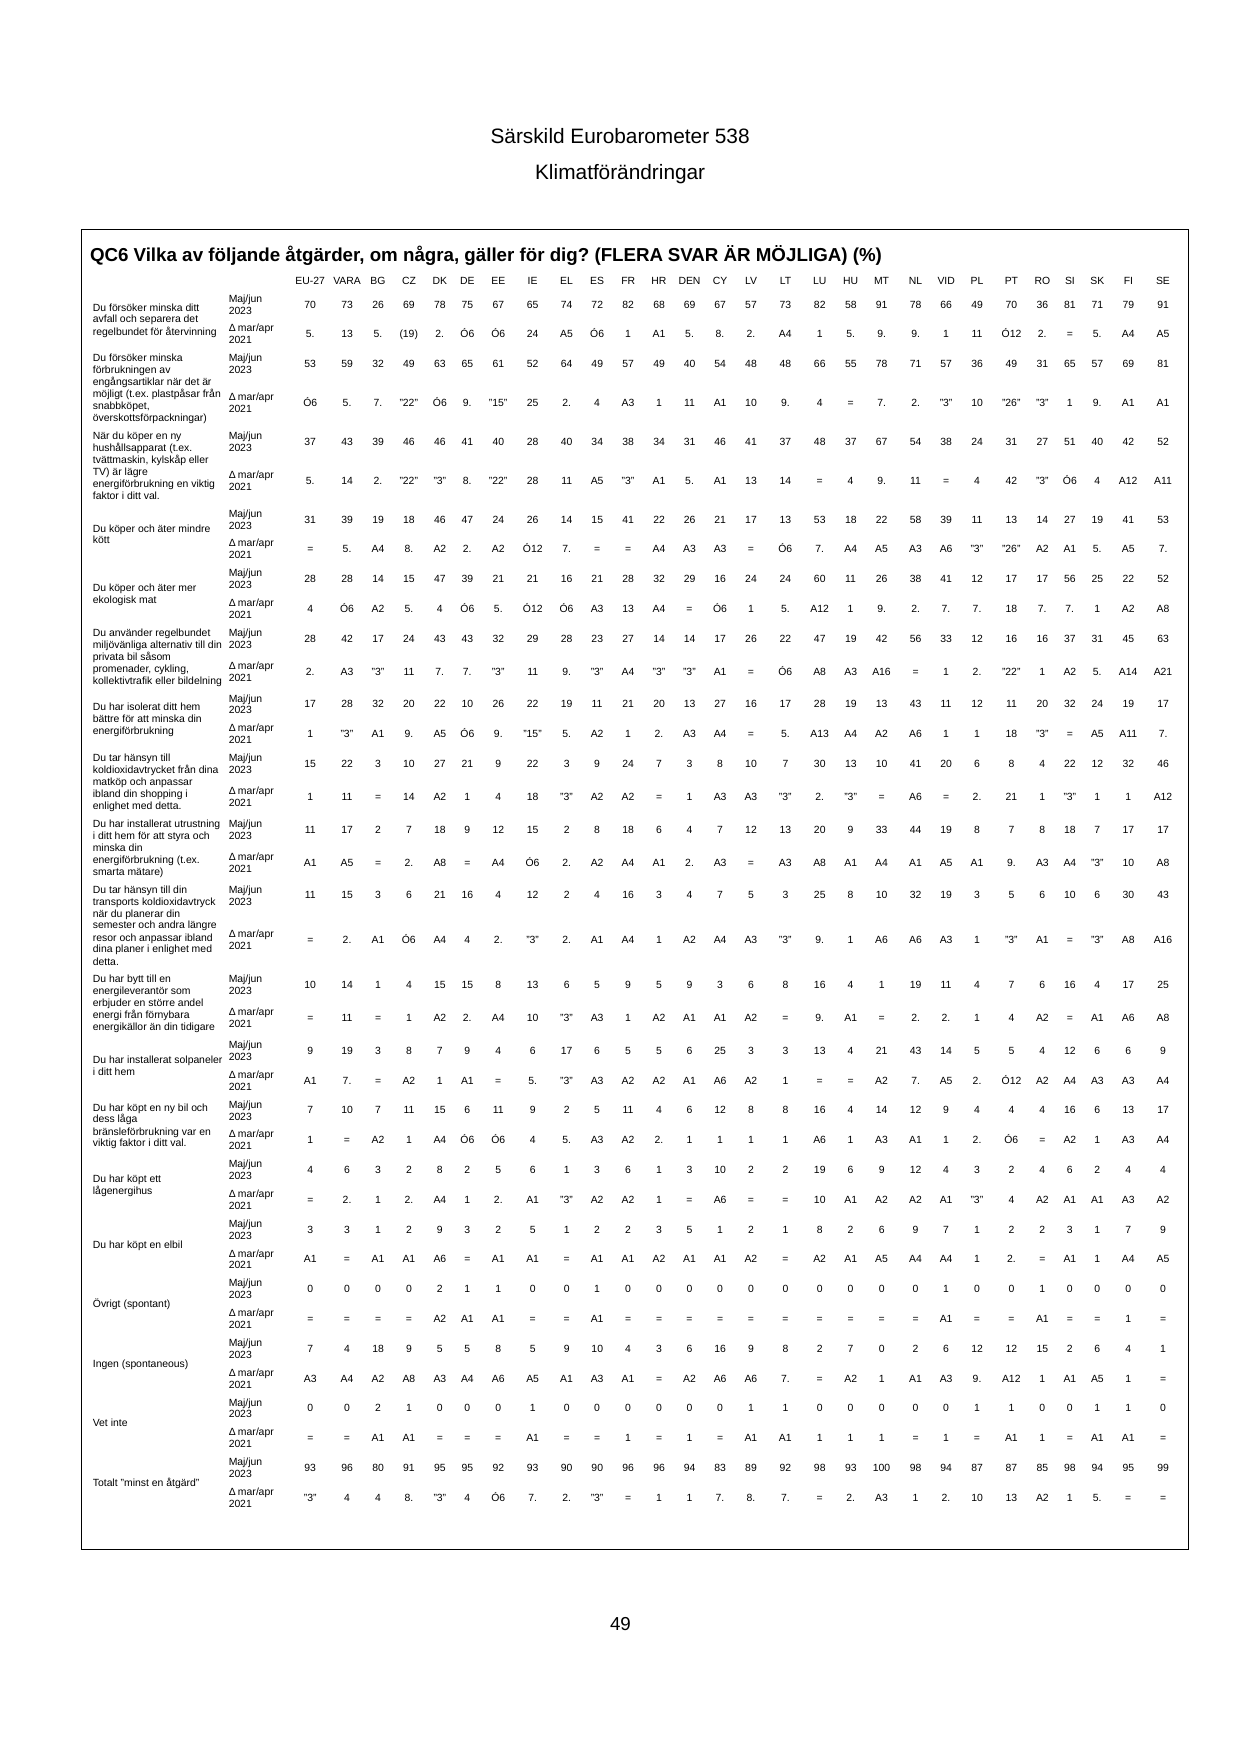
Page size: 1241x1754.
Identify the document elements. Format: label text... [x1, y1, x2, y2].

table_cell А6 [802, 1125, 837, 1155]
table_cell 55 [837, 349, 864, 379]
table_cell Ó6 [453, 1125, 481, 1155]
table_cell 37 [290, 427, 329, 456]
table_cell 7. [706, 1483, 733, 1512]
table_header PL [960, 272, 994, 289]
table_cell 1 [1083, 594, 1111, 623]
table_header DK [426, 272, 453, 289]
table_cell Maj/jun 2023 [226, 1155, 290, 1185]
table_cell 0 [364, 1274, 391, 1304]
table_cell 4 [515, 1125, 549, 1155]
table_cell 32 [1056, 689, 1083, 719]
table_cell 6 [645, 815, 672, 844]
table_cell = [1145, 1304, 1180, 1334]
table_cell 6 [864, 1215, 898, 1244]
table_cell 9. [802, 1000, 837, 1036]
table_cell = [583, 534, 611, 564]
table_cell А1 [837, 1185, 864, 1214]
table_cell 8 [802, 1215, 837, 1244]
table_cell 14 [550, 504, 583, 534]
table_cell 8 [426, 1155, 453, 1185]
table_cell А1 [1028, 910, 1056, 970]
table_cell А1 [1083, 1423, 1111, 1453]
table_cell А4 [1056, 1066, 1083, 1095]
table_header LT [768, 272, 802, 289]
table_cell 46 [426, 504, 453, 534]
table_cell 2 [1056, 1334, 1083, 1363]
table_cell ”3” [290, 1483, 329, 1512]
table_cell А5 [932, 844, 959, 880]
table_cell 3 [453, 1215, 481, 1244]
table_cell 3 [768, 1036, 802, 1066]
table_header HU [837, 272, 864, 289]
table_cell = [290, 534, 329, 564]
table_cell = [330, 1244, 364, 1274]
table_cell 39 [932, 504, 959, 534]
table_cell 4 [290, 1155, 329, 1185]
table_cell 10 [515, 1000, 549, 1036]
table_cell 1 [768, 1215, 802, 1244]
table_cell А3 [673, 719, 706, 749]
table_cell А3 [932, 1364, 959, 1393]
table_cell 7 [1111, 1215, 1145, 1244]
table_cell А1 [837, 844, 864, 880]
table_cell 1 [706, 1125, 733, 1155]
table_cell 14 [673, 624, 706, 653]
table_cell = [734, 844, 768, 880]
table_cell 19 [330, 1036, 364, 1066]
table_cell 17 [1145, 1095, 1180, 1125]
table_cell А1 [481, 1304, 515, 1334]
table_cell 12 [734, 815, 768, 844]
table_cell 5 [481, 1155, 515, 1185]
table_cell Δ mar/apr 2021 [226, 379, 290, 427]
table_cell 2 [364, 1393, 391, 1423]
table_cell 1 [1083, 1244, 1111, 1274]
table_cell 1 [837, 594, 864, 623]
table_header SK [1083, 272, 1111, 289]
table_cell 5. [515, 1066, 549, 1095]
table_cell = [645, 1364, 672, 1393]
table_cell 17 [290, 689, 329, 719]
table_cell 20 [802, 815, 837, 844]
table_cell = [768, 1304, 802, 1334]
table_cell 4 [960, 970, 994, 1000]
table_cell 0 [768, 1274, 802, 1304]
table_cell 2 [994, 1215, 1028, 1244]
table_cell 7. [1056, 594, 1083, 623]
table_cell А6 [734, 1364, 768, 1393]
table_cell Maj/jun 2023 [226, 970, 290, 1000]
table_cell Δ mar/apr 2021 [226, 719, 290, 749]
table_cell А1 [481, 1244, 515, 1274]
table_cell 4 [1145, 1155, 1180, 1185]
table_cell 16 [734, 689, 768, 719]
table_cell 1 [1056, 379, 1083, 427]
table_cell 4 [364, 1483, 391, 1512]
table_cell 10 [1111, 844, 1145, 880]
table_cell Δ mar/apr 2021 [226, 653, 290, 689]
table_cell = [645, 779, 672, 814]
table_cell 6 [550, 970, 583, 1000]
table_cell 3 [673, 749, 706, 779]
table_cell 58 [837, 289, 864, 319]
table_cell 4 [932, 1155, 959, 1185]
table_cell 11 [932, 689, 959, 719]
table_cell 53 [290, 349, 329, 379]
table_cell А2 [583, 1185, 611, 1214]
table_cell Ó6 [481, 319, 515, 349]
table_cell Vet inte [90, 1393, 226, 1453]
table_cell А1 [515, 1185, 549, 1214]
table_cell 8 [706, 749, 733, 779]
table_cell 47 [453, 504, 481, 534]
table_cell 5 [960, 1036, 994, 1066]
table_cell 6 [932, 1334, 959, 1363]
table_cell 4 [426, 594, 453, 623]
table_cell 9 [673, 970, 706, 1000]
table_cell 32 [645, 564, 672, 594]
table_cell 19 [837, 689, 864, 719]
table_cell А4 [611, 653, 645, 689]
table_cell А1 [391, 1244, 426, 1274]
table_cell А1 [932, 1304, 959, 1334]
table_cell А1 [583, 1244, 611, 1274]
table_cell 2. [899, 594, 932, 623]
table_cell 9 [550, 1334, 583, 1363]
table_cell 9. [899, 319, 932, 349]
table_cell 6 [734, 970, 768, 1000]
table_cell 0 [330, 1274, 364, 1304]
table_cell А3 [864, 1125, 898, 1155]
table_cell А14 [1111, 653, 1145, 689]
table_cell 8 [481, 1334, 515, 1363]
table_cell 28 [550, 624, 583, 653]
table_cell А1 [611, 1364, 645, 1393]
table_cell А4 [481, 1000, 515, 1036]
table_cell Δ mar/apr 2021 [226, 456, 290, 504]
table_cell 9 [426, 1215, 453, 1244]
table_cell 15 [1028, 1334, 1056, 1363]
table_cell 6 [1083, 1334, 1111, 1363]
table_cell 5. [290, 319, 329, 349]
table_cell 26 [734, 624, 768, 653]
table_cell 8. [453, 456, 481, 504]
table_cell 1 [960, 1215, 994, 1244]
table_cell Du tar hänsyn till din transports koldioxidavtryck när du planerar din semester och andra längre resor och anpassar ibland dina planer i enlighet med detta. [90, 880, 226, 970]
table_cell 0 [645, 1274, 672, 1304]
table_cell 7 [768, 749, 802, 779]
table_cell 11 [290, 815, 329, 844]
table_cell 11 [994, 689, 1028, 719]
table_cell 1 [550, 1215, 583, 1244]
table_header LU [802, 272, 837, 289]
table_cell Maj/jun 2023 [226, 289, 290, 319]
table_cell 4 [837, 456, 864, 504]
table_cell А5 [1145, 319, 1180, 349]
table_cell = [768, 1185, 802, 1214]
table_cell 9. [864, 319, 898, 349]
table_cell 3 [1056, 1215, 1083, 1244]
table_cell 90 [583, 1453, 611, 1483]
table_cell А2 [583, 844, 611, 880]
table_cell 2 [899, 1334, 932, 1363]
table_cell 39 [364, 427, 391, 456]
table_cell 54 [899, 427, 932, 456]
table_cell А1 [706, 653, 733, 689]
table_cell А1 [645, 456, 672, 504]
table_cell 19 [1083, 504, 1111, 534]
table_cell 0 [802, 1393, 837, 1423]
table_cell А1 [290, 844, 329, 880]
table_cell 5. [1083, 319, 1111, 349]
table_cell А6 [706, 1066, 733, 1095]
table_cell 71 [899, 349, 932, 379]
table_cell 12 [1083, 749, 1111, 779]
table_header [90, 272, 226, 289]
table_cell 60 [802, 564, 837, 594]
table_cell Δ mar/apr 2021 [226, 1000, 290, 1036]
table_cell ”3” [583, 653, 611, 689]
table_cell 31 [1028, 349, 1056, 379]
table_cell 1 [453, 1185, 481, 1214]
table_cell 16 [706, 1334, 733, 1363]
table_cell А1 [1056, 1244, 1083, 1274]
table_cell 70 [994, 289, 1028, 319]
table_cell 9 [734, 1334, 768, 1363]
table_cell = [481, 1066, 515, 1095]
table_cell Δ mar/apr 2021 [226, 319, 290, 349]
table_cell 12 [960, 564, 994, 594]
table_cell ”26” [994, 379, 1028, 427]
table_cell 41 [899, 749, 932, 779]
table_cell 15 [453, 970, 481, 1000]
table_cell 8. [391, 1483, 426, 1512]
table_cell 1 [645, 379, 672, 427]
table_cell 2. [1028, 319, 1056, 349]
table_cell 6 [673, 1334, 706, 1363]
table_cell 2 [768, 1155, 802, 1185]
table_cell ”15” [515, 719, 549, 749]
table_cell 9. [864, 456, 898, 504]
table_cell 99 [1145, 1453, 1180, 1483]
table_cell 65 [1056, 349, 1083, 379]
table_cell = [550, 1304, 583, 1334]
table_cell 67 [481, 289, 515, 319]
table_cell = [1145, 1364, 1180, 1393]
table_cell 1 [768, 1125, 802, 1155]
table_cell А6 [481, 1364, 515, 1393]
table_cell 28 [515, 456, 549, 504]
table_cell 51 [1056, 427, 1083, 456]
table_cell 4 [611, 1334, 645, 1363]
table_cell 5. [768, 594, 802, 623]
table_cell 7. [453, 653, 481, 689]
table_cell 57 [1083, 349, 1111, 379]
table_cell 57 [734, 289, 768, 319]
table_cell 28 [515, 427, 549, 456]
table_cell 0 [481, 1393, 515, 1423]
table_cell А5 [1145, 1244, 1180, 1274]
table_cell = [899, 1304, 932, 1334]
table_cell 9 [611, 970, 645, 1000]
table_cell 42 [330, 624, 364, 653]
table_cell А3 [768, 844, 802, 880]
table_cell 8 [768, 1334, 802, 1363]
table_cell 21 [481, 564, 515, 594]
table_cell 73 [768, 289, 802, 319]
table_cell 78 [864, 349, 898, 379]
table_cell 3 [768, 880, 802, 910]
table_cell Ó6 [515, 844, 549, 880]
table_cell = [1056, 1304, 1083, 1334]
table_cell 39 [330, 504, 364, 534]
table_cell 8 [837, 880, 864, 910]
table_cell Ó6 [330, 594, 364, 623]
table_cell Du tar hänsyn till koldioxidavtrycket från dina matköp och anpassar ibland din shopping i enlighet med detta. [90, 749, 226, 814]
table_cell = [673, 1185, 706, 1214]
table_cell 48 [802, 427, 837, 456]
table_cell 12 [960, 689, 994, 719]
table_cell А2 [481, 534, 515, 564]
table_cell = [290, 910, 329, 970]
table_cell = [734, 534, 768, 564]
table_cell А6 [706, 1185, 733, 1214]
table_cell 74 [550, 289, 583, 319]
table_cell А1 [1083, 1185, 1111, 1214]
table_cell А1 [1145, 379, 1180, 427]
table_cell 49 [645, 349, 672, 379]
table_cell 6 [1083, 1095, 1111, 1125]
table_cell = [1056, 1000, 1083, 1036]
table_cell Maj/jun 2023 [226, 1215, 290, 1244]
table_cell 43 [453, 624, 481, 653]
table_cell 0 [864, 1274, 898, 1304]
table_cell 49 [994, 349, 1028, 379]
table_cell 1 [1111, 1304, 1145, 1334]
table_cell 33 [864, 815, 898, 844]
table_cell 61 [481, 349, 515, 379]
table_cell = [550, 1244, 583, 1274]
table_cell Du försöker minska förbrukningen av engångsartiklar när det är möjligt (t.ex. plastpåsar från snabbköpet, överskottsförpackningar) [90, 349, 226, 427]
table_cell 98 [899, 1453, 932, 1483]
table_cell ”3” [515, 910, 549, 970]
table_cell 9 [1145, 1036, 1180, 1066]
table_cell 9. [391, 719, 426, 749]
table_cell А1 [1056, 1185, 1083, 1214]
table_cell 0 [802, 1274, 837, 1304]
table_cell 90 [550, 1453, 583, 1483]
table_cell 2. [550, 910, 583, 970]
table_cell 12 [899, 1095, 932, 1125]
table_cell 2 [453, 1155, 481, 1185]
table_cell 2 [1028, 1215, 1056, 1244]
table_cell 1 [673, 1483, 706, 1512]
table_cell 5. [673, 319, 706, 349]
table_cell 2 [734, 1215, 768, 1244]
table_cell 12 [899, 1155, 932, 1185]
table_cell 7 [364, 1095, 391, 1125]
table_cell 66 [932, 289, 959, 319]
table_cell ”3” [330, 719, 364, 749]
table_cell = [1028, 1125, 1056, 1155]
table_cell 64 [550, 349, 583, 379]
table_cell 14 [330, 456, 364, 504]
table_cell 7 [290, 1095, 329, 1125]
table_cell 48 [768, 349, 802, 379]
table_cell 4 [1028, 1036, 1056, 1066]
table_cell А3 [837, 653, 864, 689]
table_cell 69 [673, 289, 706, 319]
table_cell 3 [734, 1036, 768, 1066]
table_cell Ó12 [994, 319, 1028, 349]
table_cell = [453, 1423, 481, 1453]
table_cell А6 [706, 1364, 733, 1393]
table_cell 42 [994, 456, 1028, 504]
table_cell 1 [645, 1185, 672, 1214]
table_cell 5 [611, 1036, 645, 1066]
table_cell А3 [899, 534, 932, 564]
table_cell Δ mar/apr 2021 [226, 1244, 290, 1274]
table_cell 3 [645, 1334, 672, 1363]
table_cell 17 [734, 504, 768, 534]
table_cell ”3” [1056, 779, 1083, 814]
table_cell 4 [837, 1095, 864, 1125]
table_cell 11 [837, 564, 864, 594]
table_header MT [864, 272, 898, 289]
table_cell 0 [426, 1393, 453, 1423]
table_cell 93 [837, 1453, 864, 1483]
table_cell 5 [645, 1036, 672, 1066]
table_cell 2. [960, 779, 994, 814]
table_cell Δ mar/apr 2021 [226, 1423, 290, 1453]
table_cell 5 [645, 970, 672, 1000]
table_cell Maj/jun 2023 [226, 1095, 290, 1125]
table_cell 43 [1145, 880, 1180, 910]
table_cell 28 [290, 564, 329, 594]
table_cell 85 [1028, 1453, 1056, 1483]
table_cell 65 [515, 289, 549, 319]
table_cell = [837, 1066, 864, 1095]
table_cell 83 [706, 1453, 733, 1483]
table_cell 9 [453, 815, 481, 844]
table_cell 27 [1028, 427, 1056, 456]
table_cell 0 [1111, 1274, 1145, 1304]
table_cell 11 [481, 1095, 515, 1125]
table_cell = [364, 844, 391, 880]
table_cell 82 [802, 289, 837, 319]
table_cell 5. [330, 534, 364, 564]
table_cell 11 [583, 689, 611, 719]
table_cell Maj/jun 2023 [226, 1334, 290, 1363]
table_cell 39 [453, 564, 481, 594]
table_cell ”3” [768, 910, 802, 970]
table_cell Δ mar/apr 2021 [226, 534, 290, 564]
table_cell 5. [391, 594, 426, 623]
table_cell 2. [391, 844, 426, 880]
table_header DE [453, 272, 481, 289]
table_cell = [802, 456, 837, 504]
table_cell 1 [932, 1274, 959, 1304]
table_cell 98 [1056, 1453, 1083, 1483]
table_cell 14 [330, 970, 364, 1000]
table_cell 2. [550, 379, 583, 427]
table_cell ”3” [583, 1483, 611, 1512]
table_cell 13 [994, 504, 1028, 534]
table_cell Maj/jun 2023 [226, 504, 290, 534]
table_cell 4 [1083, 456, 1111, 504]
table_cell 11 [673, 379, 706, 427]
table_cell А4 [426, 1125, 453, 1155]
table_cell 1 [932, 1125, 959, 1155]
table_cell 1 [290, 719, 329, 749]
table_cell А3 [706, 779, 733, 814]
table_cell 1 [1145, 1334, 1180, 1363]
table_cell 8. [734, 1483, 768, 1512]
table_cell 7 [932, 1215, 959, 1244]
table_cell ”3” [611, 456, 645, 504]
table_cell 19 [364, 504, 391, 534]
table_cell А2 [364, 594, 391, 623]
table_cell 12 [515, 880, 549, 910]
table_cell 19 [802, 1155, 837, 1185]
table_cell Ó6 [706, 594, 733, 623]
table_header VARA [330, 272, 364, 289]
table_cell А12 [994, 1364, 1028, 1393]
table_cell Ingen (spontaneous) [90, 1334, 226, 1393]
table_header FR [611, 272, 645, 289]
table_cell А2 [1056, 653, 1083, 689]
table_cell 4 [583, 880, 611, 910]
table_cell 11 [932, 970, 959, 1000]
table_cell 1 [673, 779, 706, 814]
table_cell 1 [673, 1125, 706, 1155]
table_cell 11 [330, 779, 364, 814]
table_cell = [1083, 1304, 1111, 1334]
table_cell 14 [932, 1036, 959, 1066]
table_cell А12 [1111, 456, 1145, 504]
table_cell 28 [330, 564, 364, 594]
table_cell 4 [481, 779, 515, 814]
table_cell Du har köpt en elbil [90, 1215, 226, 1274]
table_cell А2 [364, 1125, 391, 1155]
table_cell 2. [645, 719, 672, 749]
table_cell 38 [932, 427, 959, 456]
table_cell А3 [1028, 844, 1056, 880]
table_cell 8. [706, 319, 733, 349]
table_cell 69 [391, 289, 426, 319]
table_cell 2 [1083, 1155, 1111, 1185]
table_cell ”3” [426, 456, 453, 504]
table_cell 3 [290, 1215, 329, 1244]
table_cell 0 [1145, 1393, 1180, 1423]
table_cell 78 [899, 289, 932, 319]
table_cell А3 [583, 1364, 611, 1393]
table_cell А3 [864, 1483, 898, 1512]
table_cell 12 [960, 1334, 994, 1363]
table_cell 1 [645, 910, 672, 970]
table_cell 9. [768, 379, 802, 427]
table_cell 3 [645, 880, 672, 910]
table_cell 13 [515, 970, 549, 1000]
table_cell 20 [391, 689, 426, 719]
table_cell 7. [550, 534, 583, 564]
table_cell 9. [802, 910, 837, 970]
table_cell ”3” [1028, 379, 1056, 427]
table_cell 9 [453, 1036, 481, 1066]
table_cell 41 [1111, 504, 1145, 534]
table_cell А1 [515, 1423, 549, 1453]
table_cell 87 [994, 1453, 1028, 1483]
table_cell Ó6 [290, 379, 329, 427]
table_cell 2 [550, 815, 583, 844]
table_cell 25 [802, 880, 837, 910]
table_cell 11 [960, 504, 994, 534]
table_cell 2. [453, 1000, 481, 1036]
table_cell Maj/jun 2023 [226, 1453, 290, 1483]
table_cell 5 [673, 1215, 706, 1244]
table_cell 8 [768, 970, 802, 1000]
table_cell 93 [290, 1453, 329, 1483]
table_cell 79 [1111, 289, 1145, 319]
table_cell А6 [899, 779, 932, 814]
table_cell А4 [864, 844, 898, 880]
table_cell 87 [960, 1453, 994, 1483]
table_header DEN [673, 272, 706, 289]
table_cell 2. [364, 456, 391, 504]
table_cell 7. [1145, 719, 1180, 749]
table_cell А2 [1028, 1066, 1056, 1095]
table_cell 0 [391, 1274, 426, 1304]
table_cell 1 [960, 910, 994, 970]
table_cell 9. [481, 719, 515, 749]
table_cell 22 [515, 749, 549, 779]
table_cell 6 [1056, 1155, 1083, 1185]
table_cell = [290, 1185, 329, 1214]
table_cell 65 [453, 349, 481, 379]
table_cell Du har köpt ett lågenergihus [90, 1155, 226, 1214]
table_cell 22 [515, 689, 549, 719]
table_cell 66 [802, 349, 837, 379]
table_cell 6 [1028, 970, 1056, 1000]
table_cell 11 [515, 653, 549, 689]
table_cell = [611, 1483, 645, 1512]
table_cell Maj/jun 2023 [226, 1036, 290, 1066]
table_cell 32 [899, 880, 932, 910]
table_cell 2 [994, 1155, 1028, 1185]
table_cell А3 [1111, 1066, 1145, 1095]
table_cell 33 [932, 624, 959, 653]
table_cell 22 [645, 504, 672, 534]
table_cell А2 [426, 1000, 453, 1036]
table_cell 2. [960, 1066, 994, 1095]
table_cell 2 [550, 1095, 583, 1125]
table_cell 7 [426, 1036, 453, 1066]
table_cell ”15” [481, 379, 515, 427]
table_cell 7. [768, 1483, 802, 1512]
table_cell 7 [706, 880, 733, 910]
table_cell ”3” [673, 653, 706, 689]
table_cell 5 [515, 1215, 549, 1244]
table_cell 6 [673, 1036, 706, 1066]
table_cell 10 [583, 1334, 611, 1363]
table_cell 16 [1056, 1095, 1083, 1125]
table_cell А1 [899, 1125, 932, 1155]
table_cell А4 [899, 1244, 932, 1274]
table_cell = [802, 1483, 837, 1512]
table_cell 22 [1056, 749, 1083, 779]
table_cell 1 [932, 653, 959, 689]
table_cell 1 [837, 910, 864, 970]
table_cell А13 [802, 719, 837, 749]
table_cell 6 [1083, 880, 1111, 910]
table_cell 10 [734, 379, 768, 427]
table_cell 3 [364, 880, 391, 910]
table_cell 7. [426, 653, 453, 689]
table_cell 2 [611, 1215, 645, 1244]
table_cell А8 [1145, 1000, 1180, 1036]
table_cell 6 [1028, 880, 1056, 910]
table_cell 17 [994, 564, 1028, 594]
table_cell 52 [1145, 427, 1180, 456]
table_cell 6 [673, 1095, 706, 1125]
table_cell 7. [1028, 594, 1056, 623]
table_cell 1 [453, 779, 481, 814]
table_cell 6 [960, 749, 994, 779]
table_cell 7. [364, 379, 391, 427]
table_cell 52 [1145, 564, 1180, 594]
table_cell = [994, 1304, 1028, 1334]
table_cell 20 [932, 749, 959, 779]
table_cell А1 [1028, 1304, 1056, 1334]
table_cell А8 [426, 844, 453, 880]
table_cell А1 [899, 844, 932, 880]
table_cell 1 [837, 1125, 864, 1155]
table_cell 4 [1028, 1155, 1056, 1185]
table_cell 63 [426, 349, 453, 379]
table_cell 0 [583, 1393, 611, 1423]
table_cell 1 [932, 1423, 959, 1453]
table_cell А1 [453, 1304, 481, 1334]
table_cell А1 [550, 1364, 583, 1393]
table_cell 92 [481, 1453, 515, 1483]
table_cell ”3” [550, 1185, 583, 1214]
table_cell 1 [1028, 779, 1056, 814]
table_cell Maj/jun 2023 [226, 564, 290, 594]
table_cell А1 [706, 456, 733, 504]
table_cell Ó12 [994, 1066, 1028, 1095]
table_cell Δ mar/apr 2021 [226, 1066, 290, 1095]
table_header LV [734, 272, 768, 289]
table_cell 40 [1083, 427, 1111, 456]
table_cell 5. [290, 456, 329, 504]
table_cell 10 [960, 1483, 994, 1512]
table_cell 1 [673, 1423, 706, 1453]
table_cell 11 [899, 456, 932, 504]
table_cell Ó6 [768, 534, 802, 564]
table_cell А1 [673, 1066, 706, 1095]
table_cell 13 [994, 1483, 1028, 1512]
table_cell 12 [706, 1095, 733, 1125]
table_cell 9. [550, 653, 583, 689]
table_cell А2 [899, 1185, 932, 1214]
table_cell А4 [426, 1185, 453, 1214]
table_cell 4 [994, 1095, 1028, 1125]
table_cell 0 [330, 1393, 364, 1423]
table_cell 13 [330, 319, 364, 349]
table_cell 63 [1145, 624, 1180, 653]
table_cell Du har isolerat ditt hem bättre för att minska din energiförbrukning [90, 689, 226, 749]
table_cell 2. [960, 653, 994, 689]
table_cell 16 [1056, 970, 1083, 1000]
table_cell А2 [1111, 594, 1145, 623]
table_cell 24 [960, 427, 994, 456]
table_cell 5. [1083, 653, 1111, 689]
table_cell 2. [802, 779, 837, 814]
table_cell 17 [1111, 970, 1145, 1000]
table_cell 5 [734, 880, 768, 910]
table_cell А2 [611, 1125, 645, 1155]
table_cell 19 [932, 880, 959, 910]
table_cell 3 [364, 1155, 391, 1185]
table_cell А1 [1056, 534, 1083, 564]
table_header VID [932, 272, 959, 289]
table_cell 28 [802, 689, 837, 719]
table_cell 94 [1083, 1453, 1111, 1483]
table_cell 0 [734, 1274, 768, 1304]
table_cell 1 [802, 319, 837, 349]
table_cell (19) [391, 319, 426, 349]
table_cell 4 [802, 379, 837, 427]
table_cell 7 [290, 1334, 329, 1363]
table_cell А2 [426, 779, 453, 814]
table_cell 24 [768, 564, 802, 594]
table_cell = [706, 1304, 733, 1334]
table_cell 17 [768, 689, 802, 719]
table_cell А1 [583, 910, 611, 970]
table_cell 25 [1145, 970, 1180, 1000]
table_cell 91 [864, 289, 898, 319]
table_cell 47 [802, 624, 837, 653]
table_cell А3 [932, 910, 959, 970]
table_cell А4 [1056, 844, 1083, 880]
table_cell 32 [364, 349, 391, 379]
table_cell 36 [960, 349, 994, 379]
table_cell 96 [645, 1453, 672, 1483]
table_cell 40 [481, 427, 515, 456]
table_cell 70 [290, 289, 329, 319]
table_cell = [645, 1304, 672, 1334]
table_cell А4 [1111, 1244, 1145, 1274]
table_cell 5 [426, 1334, 453, 1363]
table_cell А3 [611, 379, 645, 427]
table_cell 46 [1145, 749, 1180, 779]
table_cell 49 [583, 349, 611, 379]
table_cell = [645, 1423, 672, 1453]
table_cell 44 [899, 815, 932, 844]
table_cell Δ mar/apr 2021 [226, 910, 290, 970]
table_cell 7. [960, 594, 994, 623]
table_cell 1 [391, 1125, 426, 1155]
table_cell А3 [583, 594, 611, 623]
table_cell 6 [453, 1095, 481, 1125]
table_cell 1 [611, 1000, 645, 1036]
table_cell 21 [706, 504, 733, 534]
table_cell = [330, 1125, 364, 1155]
table_cell А5 [1083, 1364, 1111, 1393]
table_cell А5 [932, 1066, 959, 1095]
table_cell 2. [426, 319, 453, 349]
table_cell 17 [1111, 815, 1145, 844]
table_cell 1 [1028, 1274, 1056, 1304]
table_cell ”3” [481, 653, 515, 689]
table_cell 24 [611, 749, 645, 779]
table_cell = [290, 1000, 329, 1036]
table_cell 13 [768, 815, 802, 844]
table_cell 11 [330, 1000, 364, 1036]
table_cell 0 [899, 1274, 932, 1304]
table_cell 2 [481, 1215, 515, 1244]
table_cell 34 [645, 427, 672, 456]
table_cell 1 [994, 1393, 1028, 1423]
table_cell 41 [932, 564, 959, 594]
table_cell 3 [364, 1036, 391, 1066]
table_cell А2 [426, 1304, 453, 1334]
table_cell Ó6 [481, 1483, 515, 1512]
table_cell А5 [583, 456, 611, 504]
table_cell Ó6 [994, 1125, 1028, 1155]
table_cell 9 [1145, 1215, 1180, 1244]
table_cell 21 [453, 749, 481, 779]
table_cell А2 [837, 1364, 864, 1393]
table_cell 10 [453, 689, 481, 719]
table_cell 7 [837, 1334, 864, 1363]
table_cell 20 [1028, 689, 1056, 719]
table_cell = [864, 779, 898, 814]
table_cell 0 [645, 1393, 672, 1423]
table_cell 53 [802, 504, 837, 534]
table_cell 0 [837, 1393, 864, 1423]
table_cell 7. [802, 534, 837, 564]
table_cell 1 [364, 970, 391, 1000]
table_cell 7. [768, 1364, 802, 1393]
table_cell 5. [550, 719, 583, 749]
table_cell Δ mar/apr 2021 [226, 1364, 290, 1393]
table_cell Maj/jun 2023 [226, 427, 290, 456]
table_cell 9 [864, 1155, 898, 1185]
table_cell 1 [611, 719, 645, 749]
table_cell А1 [391, 1423, 426, 1453]
table_cell 1 [864, 1423, 898, 1453]
table_cell 16 [802, 1095, 837, 1125]
table_cell = [932, 779, 959, 814]
table_cell 10 [734, 749, 768, 779]
table_cell А3 [426, 1364, 453, 1393]
table_cell А4 [1145, 1125, 1180, 1155]
table_cell 16 [550, 564, 583, 594]
table_cell 96 [611, 1453, 645, 1483]
table_cell 2 [734, 1155, 768, 1185]
table_cell А3 [673, 534, 706, 564]
table_cell 93 [515, 1453, 549, 1483]
table_cell 9 [391, 1334, 426, 1363]
table_cell 9. [960, 1364, 994, 1393]
table_cell ”22” [994, 653, 1028, 689]
table_cell 2. [960, 1125, 994, 1155]
table_cell 22 [768, 624, 802, 653]
table_cell А2 [426, 534, 453, 564]
table_cell 45 [1111, 624, 1145, 653]
table_cell 5. [837, 319, 864, 349]
table_cell 12 [1056, 1036, 1083, 1066]
table_cell 91 [391, 1453, 426, 1483]
table_cell 91 [1145, 289, 1180, 319]
table_cell 41 [734, 427, 768, 456]
table_cell 31 [673, 427, 706, 456]
table_cell 0 [1145, 1274, 1180, 1304]
table_cell А1 [290, 1244, 329, 1274]
table_cell 15 [391, 564, 426, 594]
table_cell = [960, 1304, 994, 1334]
table_cell 8 [768, 1095, 802, 1125]
table_cell 81 [1145, 349, 1180, 379]
table_cell 4 [481, 1036, 515, 1066]
table_cell 34 [583, 427, 611, 456]
table_cell А12 [802, 594, 837, 623]
table_cell 17 [364, 624, 391, 653]
table_cell 20 [645, 689, 672, 719]
table_cell 8 [734, 1095, 768, 1125]
table_header SE [1145, 272, 1180, 289]
table_cell ”22” [391, 379, 426, 427]
table_cell 4 [1111, 1155, 1145, 1185]
table_cell А8 [1111, 910, 1145, 970]
table_cell 1 [899, 1483, 932, 1512]
table_cell 46 [426, 427, 453, 456]
table_cell 5. [330, 379, 364, 427]
table_cell 0 [899, 1393, 932, 1423]
table_cell 18 [994, 719, 1028, 749]
table_cell 24 [734, 564, 768, 594]
table_cell А1 [932, 1185, 959, 1214]
table_cell 1 [364, 1215, 391, 1244]
table_cell 37 [1056, 624, 1083, 653]
table_cell 30 [1111, 880, 1145, 910]
table_header EL [550, 272, 583, 289]
table_cell 4 [330, 1483, 364, 1512]
table_cell 8 [960, 815, 994, 844]
table_cell 2 [802, 1334, 837, 1363]
table_cell 56 [1056, 564, 1083, 594]
table_cell 26 [364, 289, 391, 319]
table_cell 4 [330, 1334, 364, 1363]
table_cell 19 [1111, 689, 1145, 719]
table_cell Δ mar/apr 2021 [226, 1185, 290, 1214]
table_cell 1 [611, 319, 645, 349]
table_cell 18 [426, 815, 453, 844]
table_cell А1 [515, 1244, 549, 1274]
table_cell Maj/jun 2023 [226, 1274, 290, 1304]
table_cell 0 [550, 1274, 583, 1304]
table_header EU-27 [290, 272, 329, 289]
table_cell 71 [1083, 289, 1111, 319]
table_cell 95 [453, 1453, 481, 1483]
table_cell Övrigt (spontant) [90, 1274, 226, 1334]
table_cell 40 [550, 427, 583, 456]
table_cell 11 [391, 653, 426, 689]
table_cell А2 [1028, 1000, 1056, 1036]
table_cell 0 [1028, 1393, 1056, 1423]
table_cell А5 [1083, 719, 1111, 749]
table_cell = [426, 1423, 453, 1453]
table_cell 21 [864, 1036, 898, 1066]
table_cell 16 [802, 970, 837, 1000]
table_cell 6 [1111, 1036, 1145, 1066]
table_cell 5. [481, 594, 515, 623]
table_cell 30 [802, 749, 837, 779]
table_cell 4 [583, 379, 611, 427]
table_cell А11 [1111, 719, 1145, 749]
table_cell 69 [1111, 349, 1145, 379]
table_cell 24 [391, 624, 426, 653]
table_cell 3 [364, 749, 391, 779]
table_cell 2. [290, 653, 329, 689]
table_cell 1 [1028, 653, 1056, 689]
table_cell 37 [837, 427, 864, 456]
table_cell А1 [364, 1423, 391, 1453]
table_cell 22 [426, 689, 453, 719]
table_cell 16 [611, 880, 645, 910]
table_cell 18 [515, 779, 549, 814]
table_cell ”3” [768, 779, 802, 814]
table_cell ”3” [1083, 910, 1111, 970]
table_cell 14 [645, 624, 672, 653]
table_cell А2 [864, 719, 898, 749]
table_cell А1 [837, 1244, 864, 1274]
table_cell Maj/jun 2023 [226, 689, 290, 719]
table_cell А8 [391, 1364, 426, 1393]
table_cell 5 [583, 1095, 611, 1125]
table_cell = [550, 1423, 583, 1453]
table_cell 27 [611, 624, 645, 653]
table_cell Ó6 [550, 594, 583, 623]
table_cell А5 [330, 844, 364, 880]
table_cell А1 [1083, 1000, 1111, 1036]
table_cell 9. [994, 844, 1028, 880]
table_cell 7 [706, 815, 733, 844]
table_cell А5 [550, 319, 583, 349]
table_cell А1 [645, 319, 672, 349]
table_cell 4 [391, 970, 426, 1000]
table_cell 1 [734, 594, 768, 623]
table_cell 2. [932, 1000, 959, 1036]
table_cell Δ mar/apr 2021 [226, 1125, 290, 1155]
table_cell 0 [706, 1274, 733, 1304]
table_cell = [611, 534, 645, 564]
table_cell А1 [1056, 1364, 1083, 1393]
table_cell 41 [611, 504, 645, 534]
table_cell А2 [1028, 1185, 1056, 1214]
table_cell А16 [1145, 910, 1180, 970]
table_cell А4 [706, 910, 733, 970]
table_cell А1 [673, 1000, 706, 1036]
table_cell 1 [1111, 1393, 1145, 1423]
table_cell 2 [583, 1215, 611, 1244]
table_cell 1 [960, 1393, 994, 1423]
table_cell 9. [864, 594, 898, 623]
table_cell А2 [802, 1244, 837, 1274]
table_cell Ó6 [768, 653, 802, 689]
table_cell = [583, 1423, 611, 1453]
table_cell А4 [330, 1364, 364, 1393]
table_cell 10 [864, 880, 898, 910]
table_header ES [583, 272, 611, 289]
table_cell 78 [426, 289, 453, 319]
table_cell 72 [583, 289, 611, 319]
table_cell Δ mar/apr 2021 [226, 779, 290, 814]
table_cell 1 [1083, 1215, 1111, 1244]
table_cell 3 [645, 1215, 672, 1244]
table_cell 2. [481, 1185, 515, 1214]
table_cell 0 [453, 1393, 481, 1423]
table_cell Ó12 [515, 534, 549, 564]
table_cell 73 [330, 289, 364, 319]
table_cell 12 [481, 815, 515, 844]
table_cell 11 [611, 1095, 645, 1125]
table_cell 98 [802, 1453, 837, 1483]
table_cell = [364, 1066, 391, 1095]
table_cell Ó6 [391, 910, 426, 970]
table_cell 5. [673, 456, 706, 504]
table_cell 31 [994, 427, 1028, 456]
table_header EE [481, 272, 515, 289]
table_cell 1 [960, 719, 994, 749]
table_cell 21 [994, 779, 1028, 814]
table_cell 26 [864, 564, 898, 594]
table_cell 22 [864, 504, 898, 534]
table_cell ”3” [960, 1185, 994, 1214]
table_cell А8 [802, 653, 837, 689]
table_cell 54 [706, 349, 733, 379]
table_cell 15 [290, 749, 329, 779]
table_cell 10 [290, 970, 329, 1000]
table_cell 2. [550, 1483, 583, 1512]
table_cell = [960, 1423, 994, 1453]
table_cell 8. [391, 534, 426, 564]
table_cell 43 [330, 427, 364, 456]
table_cell ”3” [550, 1000, 583, 1036]
table_cell 18 [364, 1334, 391, 1363]
table_cell А8 [802, 844, 837, 880]
table_cell 2 [550, 880, 583, 910]
table_cell 2. [330, 1185, 364, 1214]
table_cell Maj/jun 2023 [226, 880, 290, 910]
table_cell 46 [391, 427, 426, 456]
table_cell А2 [611, 779, 645, 814]
table_cell 8 [481, 970, 515, 1000]
table_cell 3 [550, 749, 583, 779]
table_cell 7. [899, 1066, 932, 1095]
table_cell Du har installerat solpaneler i ditt hem [90, 1036, 226, 1095]
table_cell 24 [515, 319, 549, 349]
table_cell 52 [515, 349, 549, 379]
table_cell 32 [1111, 749, 1145, 779]
table_cell 16 [453, 880, 481, 910]
table_cell = [734, 653, 768, 689]
table_cell 6 [837, 1155, 864, 1185]
table_cell 0 [1083, 1274, 1111, 1304]
table_cell А11 [1145, 456, 1180, 504]
table_cell 25 [706, 1036, 733, 1066]
table_cell А2 [391, 1066, 426, 1095]
table_cell 21 [611, 689, 645, 719]
table_header CY [706, 272, 733, 289]
table_cell 1 [706, 1215, 733, 1244]
table_cell 0 [837, 1274, 864, 1304]
table_cell 22 [1111, 564, 1145, 594]
table_cell А1 [1111, 1423, 1145, 1453]
table_cell Ó6 [1056, 456, 1083, 504]
table_cell 13 [864, 689, 898, 719]
table_cell А2 [1028, 1483, 1056, 1512]
table_cell Δ mar/apr 2021 [226, 1304, 290, 1334]
table_cell А1 [645, 844, 672, 880]
table_cell Du köper och äter mer ekologisk mat [90, 564, 226, 623]
table_cell 11 [550, 456, 583, 504]
table_cell 96 [330, 1453, 364, 1483]
table_header HR [645, 272, 672, 289]
table_cell 1 [1083, 1125, 1111, 1155]
table_cell 7. [330, 1066, 364, 1095]
table_cell 8 [1028, 815, 1056, 844]
table_cell 1 [1111, 1364, 1145, 1393]
table_cell 24 [481, 504, 515, 534]
table_cell А2 [734, 1244, 768, 1274]
table_cell А4 [611, 910, 645, 970]
table_cell 5. [1083, 1483, 1111, 1512]
table_cell = [364, 1000, 391, 1036]
table_cell А1 [453, 1066, 481, 1095]
table_cell 1 [1111, 779, 1145, 814]
table_cell ”22” [481, 456, 515, 504]
table_cell 1 [364, 1185, 391, 1214]
table_cell А3 [706, 844, 733, 880]
table_cell 15 [426, 970, 453, 1000]
table_cell 9 [837, 815, 864, 844]
table_cell 19 [837, 624, 864, 653]
table_cell 26 [481, 689, 515, 719]
table_cell 3 [960, 880, 994, 910]
table_header RO [1028, 272, 1056, 289]
table_cell 57 [611, 349, 645, 379]
table_cell 0 [290, 1274, 329, 1304]
table_cell А5 [426, 719, 453, 749]
table_cell 10 [330, 1095, 364, 1125]
table_cell 94 [932, 1453, 959, 1483]
table_cell 7. [864, 379, 898, 427]
table_cell ”3” [364, 653, 391, 689]
table_cell А1 [768, 1423, 802, 1453]
table_cell А1 [1111, 379, 1145, 427]
table_cell = [330, 1423, 364, 1453]
table_cell 17 [550, 1036, 583, 1066]
table_cell 36 [1028, 289, 1056, 319]
table_cell 5. [768, 719, 802, 749]
table_cell = [611, 1304, 645, 1334]
table_cell 10 [391, 749, 426, 779]
table_header SI [1056, 272, 1083, 289]
table_cell 6 [515, 1155, 549, 1185]
table_cell 22 [330, 749, 364, 779]
table_cell = [1111, 1483, 1145, 1512]
table_cell = [837, 1304, 864, 1334]
table_cell 15 [583, 504, 611, 534]
table_cell Ó6 [453, 319, 481, 349]
table_cell = [673, 594, 706, 623]
table_cell = [802, 1066, 837, 1095]
table_cell 4 [1028, 1095, 1056, 1125]
table_cell 19 [550, 689, 583, 719]
table_cell = [1056, 1423, 1083, 1453]
table_cell 4 [994, 1185, 1028, 1214]
table_cell Maj/jun 2023 [226, 815, 290, 844]
table_cell ”3” [645, 653, 672, 689]
table_cell 25 [515, 379, 549, 427]
table_cell 0 [673, 1274, 706, 1304]
table_cell = [768, 1244, 802, 1274]
table_cell 4 [1083, 970, 1111, 1000]
table_cell 2 [391, 1215, 426, 1244]
table_cell 17 [706, 624, 733, 653]
table_cell А1 [583, 1304, 611, 1334]
table_cell 46 [706, 427, 733, 456]
table_cell 0 [611, 1274, 645, 1304]
table_cell 1 [391, 1393, 426, 1423]
table_cell 28 [290, 624, 329, 653]
table_cell 13 [802, 1036, 837, 1066]
table_cell А2 [645, 1066, 672, 1095]
table_cell 27 [1056, 504, 1083, 534]
table_cell А1 [899, 1364, 932, 1393]
table_cell А1 [290, 1066, 329, 1095]
table_cell = [802, 1364, 837, 1393]
table_cell 7. [1145, 534, 1180, 564]
table_cell А16 [864, 653, 898, 689]
table_cell = [364, 1304, 391, 1334]
table_cell 43 [426, 624, 453, 653]
table_cell 0 [611, 1393, 645, 1423]
table_cell Δ mar/apr 2021 [226, 844, 290, 880]
table_cell 1 [932, 719, 959, 749]
table_cell = [899, 1423, 932, 1453]
table_cell 9. [1083, 379, 1111, 427]
table_cell 2 [837, 1215, 864, 1244]
table_cell 1 [645, 1155, 672, 1185]
table_cell 4 [673, 815, 706, 844]
table_cell А3 [706, 534, 733, 564]
table_cell 18 [611, 815, 645, 844]
table_cell 95 [426, 1453, 453, 1483]
table_cell 2. [391, 1185, 426, 1214]
table_cell 5 [994, 1036, 1028, 1066]
table_cell = [481, 1423, 515, 1453]
table_cell 16 [706, 564, 733, 594]
table_cell 17 [330, 815, 364, 844]
table_cell 3 [960, 1155, 994, 1185]
table_cell 2 [364, 815, 391, 844]
table_cell 16 [994, 624, 1028, 653]
table_cell = [453, 844, 481, 880]
table_cell А4 [611, 844, 645, 880]
table_cell ”3” [932, 379, 959, 427]
table_cell 4 [960, 1095, 994, 1125]
table_cell 57 [932, 349, 959, 379]
table_cell А1 [734, 1423, 768, 1453]
table_cell 0 [864, 1393, 898, 1423]
table_cell А1 [364, 910, 391, 970]
table_cell = [1028, 1244, 1056, 1274]
table_cell 1 [290, 1125, 329, 1155]
table_cell 14 [1028, 504, 1056, 534]
table_cell 31 [1083, 624, 1111, 653]
table_cell 9 [899, 1215, 932, 1244]
table_cell 1 [960, 1244, 994, 1274]
table_cell ”3” [837, 779, 864, 814]
table_cell = [1145, 1423, 1180, 1453]
table_cell 1 [1083, 1393, 1111, 1423]
table_cell 10 [802, 1185, 837, 1214]
table_cell А8 [1145, 594, 1180, 623]
table_cell 0 [550, 1393, 583, 1423]
table_cell А2 [864, 1066, 898, 1095]
table_cell 2. [932, 1483, 959, 1512]
table_cell 5 [453, 1334, 481, 1363]
table_cell 6 [391, 880, 426, 910]
table_cell = [899, 653, 932, 689]
table_cell 4 [673, 880, 706, 910]
table_cell 19 [899, 970, 932, 1000]
table_cell А1 [611, 1244, 645, 1274]
table_cell 16 [1028, 624, 1056, 653]
table_cell 18 [1056, 815, 1083, 844]
table_cell Ó6 [583, 319, 611, 349]
table_cell 2. [453, 534, 481, 564]
table_cell 3 [706, 970, 733, 1000]
table_cell ”3” [1028, 456, 1056, 504]
table_cell 4 [837, 970, 864, 1000]
table_cell 11 [960, 319, 994, 349]
table_cell Maj/jun 2023 [226, 624, 290, 653]
table_cell А8 [1145, 844, 1180, 880]
table_cell А2 [1145, 1185, 1180, 1214]
table_cell = [1056, 319, 1083, 349]
table_cell 13 [837, 749, 864, 779]
table_cell А6 [899, 910, 932, 970]
table_cell 2. [994, 1244, 1028, 1274]
table_cell 1 [864, 970, 898, 1000]
table_cell 38 [611, 427, 645, 456]
table_cell А6 [1111, 1000, 1145, 1036]
table_cell А1 [673, 1244, 706, 1274]
table_cell А2 [611, 1185, 645, 1214]
table_cell ”3” [960, 534, 994, 564]
table_cell Ó6 [481, 1125, 515, 1155]
table_cell 92 [768, 1453, 802, 1483]
table_cell А1 [994, 1423, 1028, 1453]
table_cell 21 [426, 880, 453, 910]
table_cell 5 [994, 880, 1028, 910]
table_cell ”3” [994, 910, 1028, 970]
table_cell А1 [837, 1000, 864, 1036]
table_cell А4 [453, 1364, 481, 1393]
table_cell 1 [550, 1155, 583, 1185]
table_cell А2 [583, 779, 611, 814]
table_cell När du köper en ny hushållsapparat (t.ex. tvättmaskin, kylskåp eller TV) är lägre energiförbrukning en viktig faktor i ditt val. [90, 427, 226, 504]
table_cell 13 [734, 456, 768, 504]
table_cell 37 [768, 427, 802, 456]
table_cell 67 [864, 427, 898, 456]
table_cell 9. [453, 379, 481, 427]
table_cell 4 [837, 1036, 864, 1066]
table_cell А4 [645, 534, 672, 564]
table_cell 3 [583, 1155, 611, 1185]
table_cell = [864, 1000, 898, 1036]
table_cell Du har bytt till en energileverantör som erbjuder en större andel energi från förnybara energikällor än din tidigare [90, 970, 226, 1036]
table_cell 10 [864, 749, 898, 779]
table_cell 14 [768, 456, 802, 504]
table_cell 43 [899, 1036, 932, 1066]
table_cell = [364, 779, 391, 814]
table_cell 4 [645, 1095, 672, 1125]
table_cell 1 [734, 1125, 768, 1155]
table_cell 9 [290, 1036, 329, 1066]
table_cell = [290, 1304, 329, 1334]
table_cell 1 [1083, 779, 1111, 814]
table_cell 47 [426, 564, 453, 594]
table_cell 5. [550, 1125, 583, 1155]
table_cell = [515, 1304, 549, 1334]
table_cell 0 [673, 1393, 706, 1423]
table_cell А6 [426, 1244, 453, 1274]
table_cell 5. [1083, 534, 1111, 564]
table_cell 18 [837, 504, 864, 534]
table_cell Du har installerat utrustning i ditt hem för att styra och minska din energiförbrukning (t.ex. smarta mätare) [90, 815, 226, 880]
table_cell А12 [1145, 779, 1180, 814]
table_cell = [330, 1304, 364, 1334]
table_cell ”3” [1083, 844, 1111, 880]
table_cell 13 [673, 689, 706, 719]
table_cell 5 [515, 1334, 549, 1363]
table_cell 11 [391, 1095, 426, 1125]
table_cell 100 [864, 1453, 898, 1483]
table_cell 1 [837, 1423, 864, 1453]
table_cell = [1056, 910, 1083, 970]
table_cell 12 [994, 1334, 1028, 1363]
table_cell Ó6 [453, 594, 481, 623]
table_cell А5 [515, 1364, 549, 1393]
table_cell ”26” [994, 534, 1028, 564]
table_cell 0 [994, 1274, 1028, 1304]
table_cell ”3” [550, 779, 583, 814]
table_cell 1 [1028, 1364, 1056, 1393]
table_cell А3 [1111, 1185, 1145, 1214]
table_cell 82 [611, 289, 645, 319]
table_cell 9 [481, 749, 515, 779]
table_cell 17 [1145, 689, 1180, 719]
table_cell ”3” [426, 1483, 453, 1512]
table_cell 13 [768, 504, 802, 534]
table_cell 15 [426, 1095, 453, 1125]
table_header [226, 272, 290, 289]
table_cell 10 [960, 379, 994, 427]
table_cell 42 [1111, 427, 1145, 456]
table_cell 0 [1056, 1393, 1083, 1423]
table_cell А6 [899, 719, 932, 749]
table_cell 59 [330, 349, 364, 379]
table_cell А2 [864, 1185, 898, 1214]
table_cell 0 [932, 1393, 959, 1423]
table_cell 0 [960, 1274, 994, 1304]
table_cell 6 [1083, 1036, 1111, 1066]
table_cell А4 [1111, 319, 1145, 349]
table_cell = [391, 1304, 426, 1334]
table_cell 2. [734, 319, 768, 349]
table_cell = [290, 1423, 329, 1453]
table_cell 17 [1028, 564, 1056, 594]
table_cell 17 [1145, 815, 1180, 844]
table_cell 4 [453, 1483, 481, 1512]
table_cell ”3” [550, 1066, 583, 1095]
table_cell 49 [391, 349, 426, 379]
table_cell 26 [673, 504, 706, 534]
table_cell А4 [1145, 1066, 1180, 1095]
table_cell 49 [960, 289, 994, 319]
table_cell 9 [515, 1095, 549, 1125]
table_cell 27 [426, 749, 453, 779]
table_cell Du har köpt en ny bil och dess låga bränsleförbrukning var en viktig faktor i ditt val. [90, 1095, 226, 1155]
table_cell А2 [734, 1000, 768, 1036]
table_cell 38 [899, 564, 932, 594]
table_cell = [837, 379, 864, 427]
table_cell 95 [1111, 1453, 1145, 1483]
table_cell 1 [768, 1066, 802, 1095]
table_cell 28 [611, 564, 645, 594]
table_cell 4 [1111, 1334, 1145, 1363]
table_cell А21 [1145, 653, 1180, 689]
table_cell 4 [1028, 749, 1056, 779]
text QC6 Vilka av följande åtgärder, om några, gäller för dig? (FLERA SVAR ÄR MÖJLIGA) (%) [90, 244, 1179, 266]
table_cell Δ mar/apr 2021 [226, 1483, 290, 1512]
table_cell 28 [330, 689, 364, 719]
table_cell 27 [706, 689, 733, 719]
table_cell 29 [515, 624, 549, 653]
table_cell А5 [864, 534, 898, 564]
table_cell 2. [899, 379, 932, 427]
table_cell А2 [1028, 534, 1056, 564]
table_cell А4 [645, 594, 672, 623]
table_cell = [734, 719, 768, 749]
table_cell ”22” [391, 456, 426, 504]
table_header BG [364, 272, 391, 289]
table_cell А4 [837, 719, 864, 749]
table_cell Maj/jun 2023 [226, 749, 290, 779]
table_cell 6 [515, 1036, 549, 1066]
table_cell 40 [673, 349, 706, 379]
table_cell 2 [391, 1155, 426, 1185]
table_cell А2 [583, 719, 611, 749]
table_cell 21 [515, 564, 549, 594]
table_cell 1 [802, 1423, 837, 1453]
table_cell А3 [734, 910, 768, 970]
table_cell = [1056, 719, 1083, 749]
table_cell 89 [734, 1453, 768, 1483]
table_cell А2 [364, 1364, 391, 1393]
table_cell Du försöker minska ditt avfall och separera det regelbundet för återvinning [90, 289, 226, 349]
table_cell 9 [932, 1095, 959, 1125]
table_cell А2 [734, 1066, 768, 1095]
table_cell 32 [364, 689, 391, 719]
table_cell 48 [734, 349, 768, 379]
table_cell 68 [645, 289, 672, 319]
table_cell 81 [1056, 289, 1083, 319]
table_cell А2 [645, 1244, 672, 1274]
table_cell 18 [994, 594, 1028, 623]
table_cell = [706, 1423, 733, 1453]
table_cell 2. [673, 844, 706, 880]
table_cell 58 [899, 504, 932, 534]
table_cell 14 [364, 564, 391, 594]
table_header CZ [391, 272, 426, 289]
table_cell 41 [453, 427, 481, 456]
table_cell А3 [583, 1125, 611, 1155]
table_cell А2 [1056, 1125, 1083, 1155]
table_cell 4 [453, 910, 481, 970]
table_cell 8 [994, 749, 1028, 779]
table_cell 1 [426, 1066, 453, 1095]
table_cell 10 [1056, 880, 1083, 910]
table_cell 3 [673, 1155, 706, 1185]
table_cell А4 [426, 910, 453, 970]
table_cell 26 [515, 504, 549, 534]
table_cell 53 [1145, 504, 1180, 534]
table_cell 1 [481, 1274, 515, 1304]
table_cell 2. [645, 1125, 672, 1155]
table_cell 11 [290, 880, 329, 910]
table_cell 7 [994, 815, 1028, 844]
table_cell 7 [645, 749, 672, 779]
table_cell 7 [391, 815, 426, 844]
table_cell 1 [645, 1483, 672, 1512]
table_cell Ó6 [426, 379, 453, 427]
table_cell 4 [290, 594, 329, 623]
table_cell 1 [290, 779, 329, 814]
table_cell 75 [453, 289, 481, 319]
table_cell 18 [391, 504, 426, 534]
table_cell А2 [673, 910, 706, 970]
table_cell 0 [515, 1274, 549, 1304]
table_cell 1 [611, 1423, 645, 1453]
table_cell А4 [837, 534, 864, 564]
table_cell 8 [391, 1036, 426, 1066]
table_cell Maj/jun 2023 [226, 349, 290, 379]
table_cell А3 [290, 1364, 329, 1393]
table_cell 12 [960, 624, 994, 653]
table_cell А2 [673, 1364, 706, 1393]
table_cell = [802, 1304, 837, 1334]
table_cell 1 [932, 319, 959, 349]
table_cell = [734, 1185, 768, 1214]
table_cell Δ mar/apr 2021 [226, 594, 290, 623]
table_cell = [768, 1000, 802, 1036]
table_cell А3 [583, 1000, 611, 1036]
table_cell 9 [583, 749, 611, 779]
table_cell А4 [481, 844, 515, 880]
table_cell 94 [673, 1453, 706, 1483]
table_cell А6 [932, 534, 959, 564]
table_cell 5 [583, 970, 611, 1000]
table_cell 56 [899, 624, 932, 653]
table_cell А5 [864, 1244, 898, 1274]
table_cell А4 [768, 319, 802, 349]
table_cell 19 [932, 815, 959, 844]
table_cell Totalt ”minst en åtgärd” [90, 1453, 226, 1512]
table_cell 1 [1056, 1483, 1083, 1512]
table_cell 43 [899, 689, 932, 719]
table_cell 13 [611, 594, 645, 623]
table_cell Du använder regelbundet miljövänliga alternativ till din privata bil såsom promenader, cykling, kollektivtrafik eller bildelning [90, 624, 226, 689]
table_cell А2 [645, 1000, 672, 1036]
table_cell 1 [1028, 1423, 1056, 1453]
table_cell 1 [734, 1393, 768, 1423]
table_cell 2. [330, 910, 364, 970]
table_cell 29 [673, 564, 706, 594]
table_cell = [453, 1244, 481, 1274]
table_cell 31 [290, 504, 329, 534]
table_cell 14 [391, 779, 426, 814]
table_cell 7 [1083, 815, 1111, 844]
table_cell 4 [994, 1000, 1028, 1036]
table_cell 23 [583, 624, 611, 653]
table_cell 0 [290, 1393, 329, 1423]
table_cell А5 [1111, 534, 1145, 564]
table_cell 15 [515, 815, 549, 844]
table_cell 2. [837, 1483, 864, 1512]
table_cell 10 [706, 1155, 733, 1185]
table_cell ”3” [1028, 719, 1056, 749]
table_cell 80 [364, 1453, 391, 1483]
table_cell А1 [364, 1244, 391, 1274]
table_cell 0 [1056, 1274, 1083, 1304]
table_cell 13 [1111, 1095, 1145, 1125]
table_cell = [932, 456, 959, 504]
table_cell 7. [932, 594, 959, 623]
table_cell А1 [706, 379, 733, 427]
table_header NL [899, 272, 932, 289]
table_cell 24 [1083, 689, 1111, 719]
table_cell А3 [330, 653, 364, 689]
table_cell 0 [864, 1334, 898, 1363]
table_cell 6 [611, 1155, 645, 1185]
table_cell А1 [364, 719, 391, 749]
table_cell А3 [734, 779, 768, 814]
table_cell 2 [426, 1274, 453, 1304]
table_cell 2. [899, 1000, 932, 1036]
table_cell А3 [1111, 1125, 1145, 1155]
table_cell 14 [864, 1095, 898, 1125]
table_cell 3 [330, 1215, 364, 1244]
table_header FI [1111, 272, 1145, 289]
table_cell 7. [515, 1483, 549, 1512]
table_cell Ó6 [453, 719, 481, 749]
table_cell 1 [768, 1393, 802, 1423]
table_cell 6 [583, 1036, 611, 1066]
table_cell 2. [550, 844, 583, 880]
table_cell = [734, 1304, 768, 1334]
table_cell 1 [583, 1274, 611, 1304]
table_cell 1 [453, 1274, 481, 1304]
table_cell 42 [864, 624, 898, 653]
table_cell = [864, 1304, 898, 1334]
table_cell А3 [1083, 1066, 1111, 1095]
table_cell 8 [583, 815, 611, 844]
table_cell 1 [391, 1000, 426, 1036]
table_cell 2. [481, 910, 515, 970]
table_cell А1 [706, 1000, 733, 1036]
table_cell А2 [611, 1066, 645, 1095]
table_cell = [673, 1304, 706, 1334]
table_cell 4 [960, 456, 994, 504]
table_cell А4 [364, 534, 391, 564]
table_header PT [994, 272, 1028, 289]
table_cell 67 [706, 289, 733, 319]
table_header IE [515, 272, 549, 289]
table_cell А4 [706, 719, 733, 749]
table_cell 15 [330, 880, 364, 910]
table_cell 1 [864, 1364, 898, 1393]
table_cell 1 [515, 1393, 549, 1423]
table_cell 25 [1083, 564, 1111, 594]
table_cell Du köper och äter mindre kött [90, 504, 226, 564]
table_cell А1 [706, 1244, 733, 1274]
table_cell 32 [481, 624, 515, 653]
table_cell А6 [864, 910, 898, 970]
table_cell А1 [960, 844, 994, 880]
table_cell 4 [481, 880, 515, 910]
table_cell А3 [583, 1066, 611, 1095]
table_cell 21 [583, 564, 611, 594]
table_cell 6 [330, 1155, 364, 1185]
table_cell 0 [706, 1393, 733, 1423]
table_cell Ó12 [515, 594, 549, 623]
table_cell 1 [960, 1000, 994, 1036]
table_cell 7 [994, 970, 1028, 1000]
table_cell А4 [932, 1244, 959, 1274]
table_cell 5. [364, 319, 391, 349]
table_cell Maj/jun 2023 [226, 1393, 290, 1423]
table_cell = [1145, 1483, 1180, 1512]
